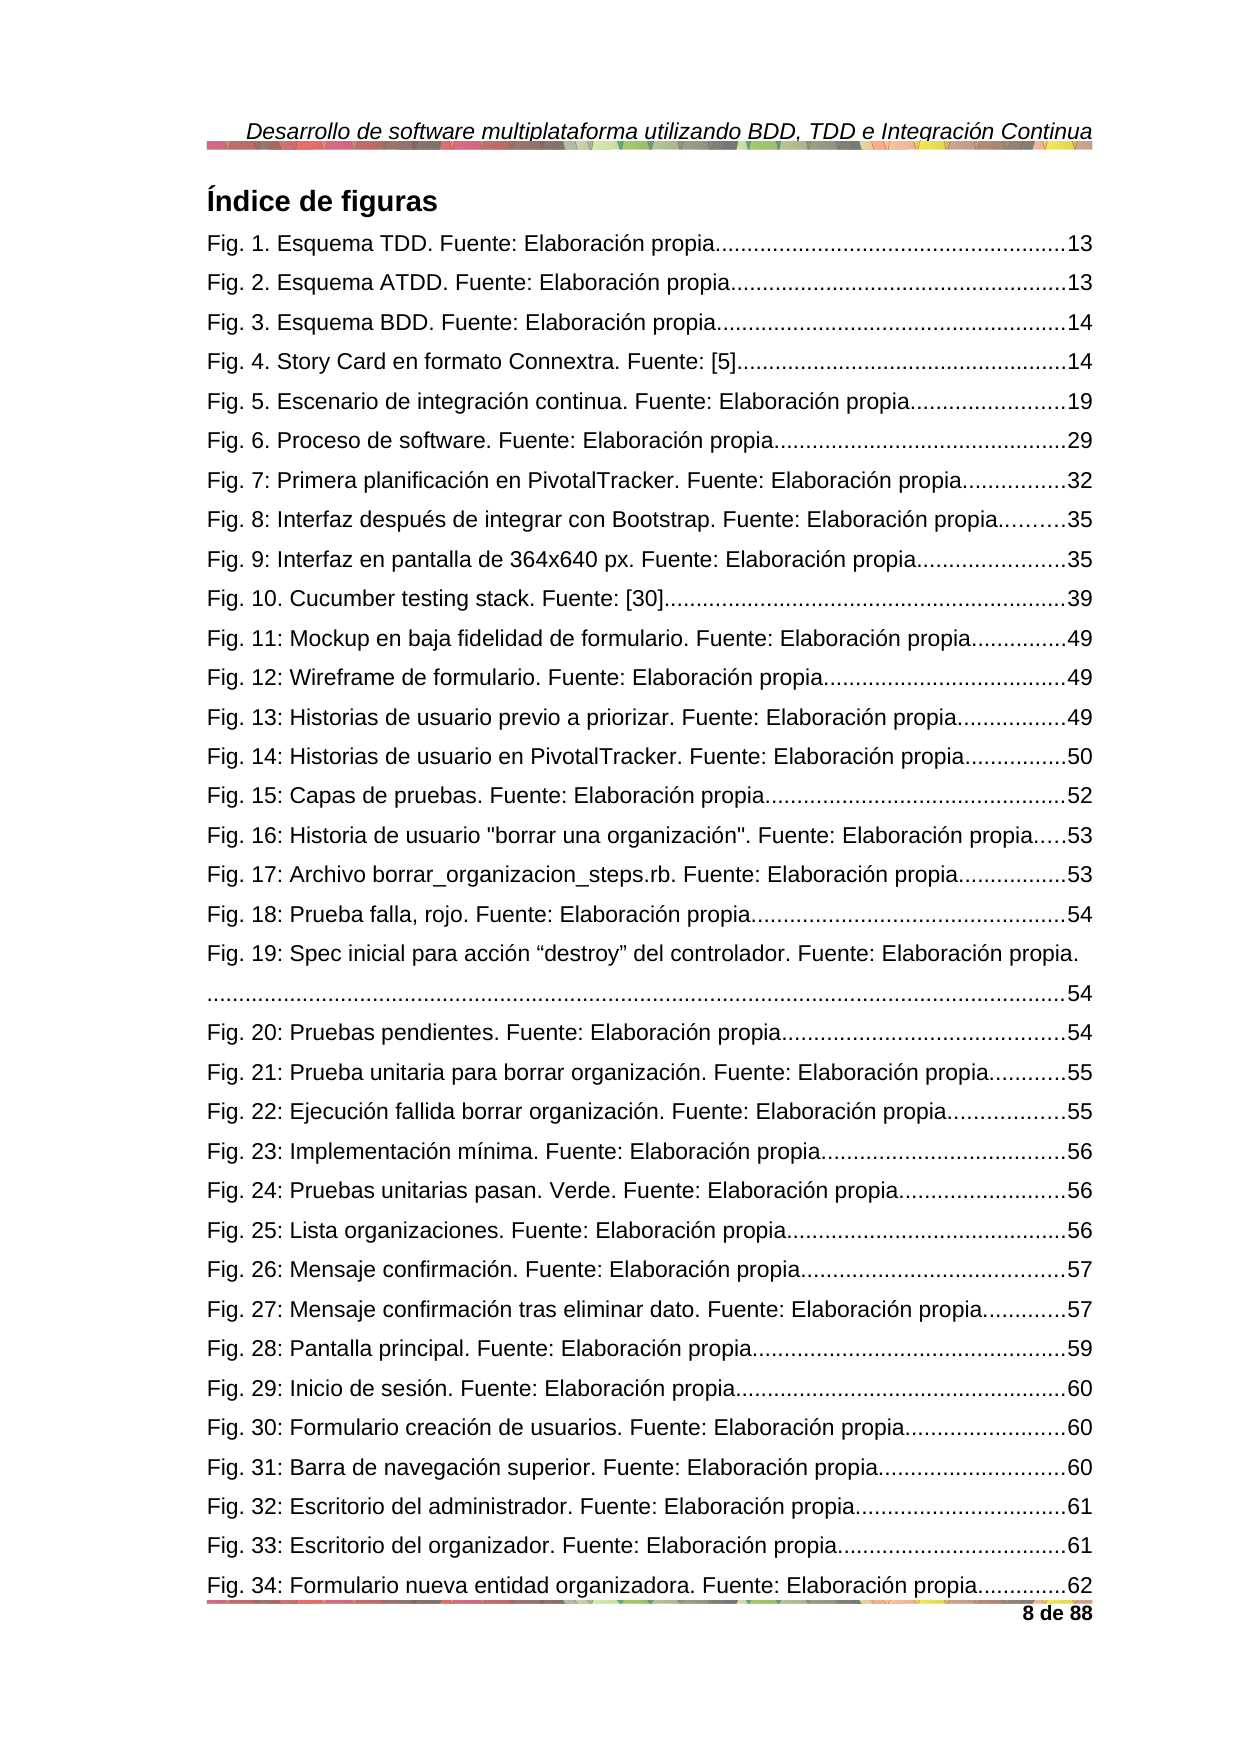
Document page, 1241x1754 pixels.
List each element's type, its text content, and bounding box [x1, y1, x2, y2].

text Fig. 11: Mockup en baja fidelidad de formulario. Fuente: Elaboración propia. 49 [207, 624, 1093, 651]
text Fig. 21: Prueba unitaria para borrar organización. Fuente: Elaboración propia. 55 [207, 1059, 1093, 1085]
text Fig. 26: Mensaje confirmación. Fuente: Elaboración propia. 57 [207, 1256, 1093, 1282]
text Fig. 34: Formulario nueva entidad organizadora. Fuente: Elaboración propia. 62 [207, 1572, 1093, 1598]
text Fig. 3. Esquema BDD. Fuente: Elaboración propia. 14 [207, 309, 1093, 335]
text Fig. 15: Capas de pruebas. Fuente: Elaboración propia. 52 [207, 782, 1093, 809]
text Fig. 30: Formulario creación de usuarios. Fuente: Elaboración propia. 60 [207, 1414, 1093, 1440]
text Fig. 10. Cucumber testing stack. Fuente: [30] 39 [207, 585, 1093, 611]
text Fig. 25: Lista organizaciones. Fuente: Elaboración propia. 56 [207, 1217, 1093, 1243]
text Fig. 13: Historias de usuario previo a priorizar. Fuente: Elaboración propia. 49 [207, 703, 1093, 730]
text Fig. 8: Interfaz después de integrar con Bootstrap. Fuente: Elaboración propia. 35 [207, 506, 1093, 532]
text Fig. 23: Implementación mínima. Fuente: Elaboración propia. 56 [207, 1138, 1093, 1164]
text Fig. 31: Barra de navegación superior. Fuente: Elaboración propia. 60 [207, 1453, 1093, 1480]
text Fig. 16: Historia de usuario "borrar una organización". Fuente: Elaboración propia. 53 [207, 822, 1093, 848]
text Fig. 14: Historias de usuario en PivotalTracker. Fuente: Elaboración propia. 50 [207, 743, 1093, 769]
text Fig. 7: Primera planificación en PivotalTracker. Fuente: Elaboración propia. 32 [207, 467, 1093, 493]
text Fig. 4. Story Card en formato Connextra. Fuente: [5] 14 [207, 348, 1093, 374]
text Fig. 32: Escritorio del administrador. Fuente: Elaboración propia. 61 [207, 1493, 1093, 1519]
text Fig. 19: Spec inicial para acción “destroy” del controlador. Fuente: Elaboración propia. 54 [207, 940, 1093, 1006]
text Fig. 9: Interfaz en pantalla de 364x640 px. Fuente: Elaboración propia. 35 [207, 546, 1093, 572]
text Fig. 33: Escritorio del organizador. Fuente: Elaboración propia. 61 [207, 1532, 1093, 1559]
text Fig. 18: Prueba falla, rojo. Fuente: Elaboración propia. 54 [207, 901, 1093, 927]
text Fig. 1. Esquema TDD. Fuente: Elaboración propia. 13 [207, 230, 1093, 256]
text Fig. 29: Inicio de sesión. Fuente: Elaboración propia. 60 [207, 1374, 1093, 1401]
text Fig. 22: Ejecución fallida borrar organización. Fuente: Elaboración propia. 55 [207, 1098, 1093, 1124]
text Fig. 5. Escenario de integración continua. Fuente: Elaboración propia. 19 [207, 388, 1093, 414]
text Fig. 24: Pruebas unitarias pasan. Verde. Fuente: Elaboración propia. 56 [207, 1177, 1093, 1203]
text Fig. 2. Esquema ATDD. Fuente: Elaboración propia. 13 [207, 269, 1093, 296]
text Fig. 17: Archivo borrar_organizacion_steps.rb. Fuente: Elaboración propia. 53 [207, 861, 1093, 888]
text Fig. 28: Pantalla principal. Fuente: Elaboración propia. 59 [207, 1335, 1093, 1361]
text Fig. 6. Proceso de software. Fuente: Elaboración propia. 29 [207, 427, 1093, 453]
text Fig. 12: Wireframe de formulario. Fuente: Elaboración propia. 49 [207, 664, 1093, 690]
subtitle Índice de figuras [207, 184, 1093, 217]
text Fig. 20: Pruebas pendientes. Fuente: Elaboración propia. 54 [207, 1019, 1093, 1046]
text Fig. 27: Mensaje confirmación tras eliminar dato. Fuente: Elaboración propia. 57 [207, 1296, 1093, 1322]
